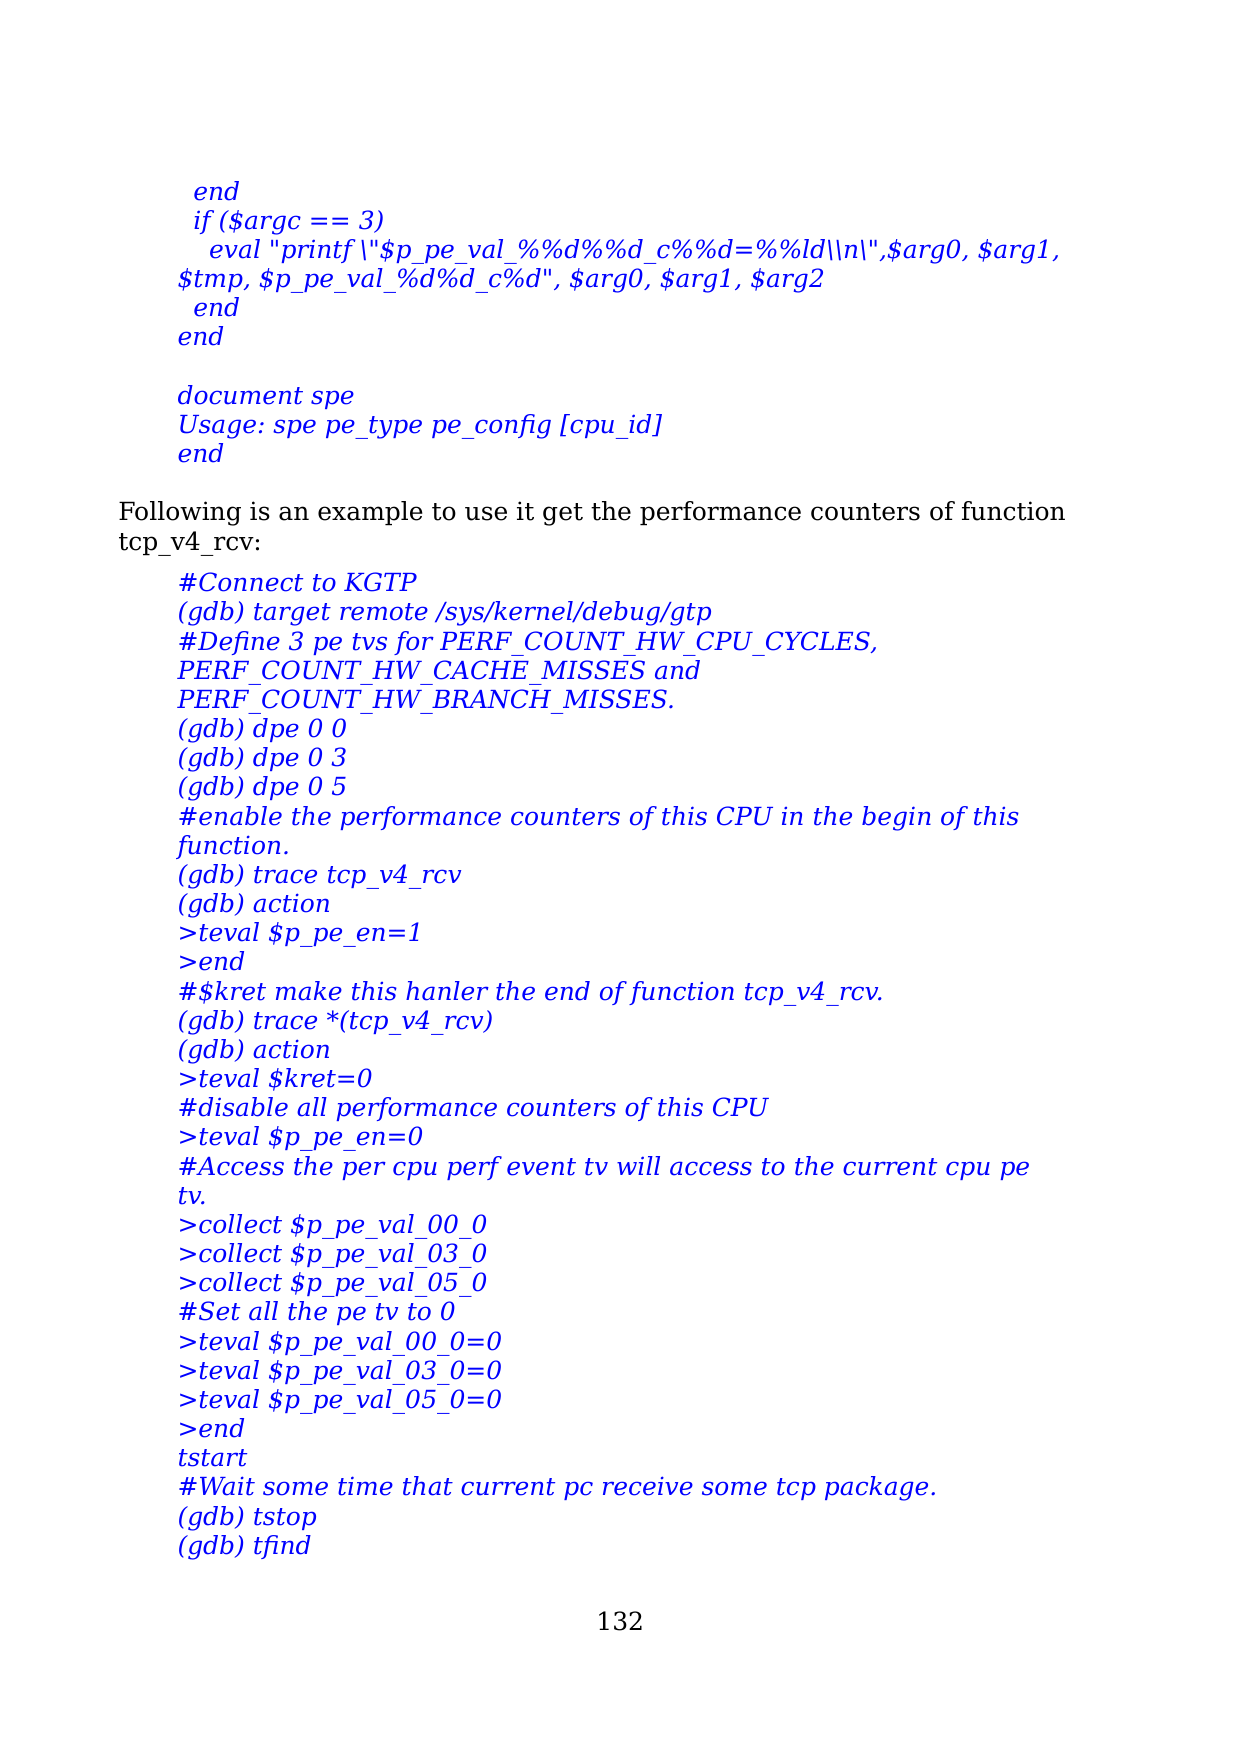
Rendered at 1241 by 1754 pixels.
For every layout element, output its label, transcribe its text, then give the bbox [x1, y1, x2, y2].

text end [177, 293, 1063, 323]
text >teval $p_pe_val_00_0=0 [177, 1327, 1063, 1356]
text >teval $p_pe_en=1 [177, 918, 1063, 948]
text end [177, 439, 1063, 468]
text >collect $p_pe_val_05_0 [177, 1268, 1063, 1298]
text >end [177, 948, 1063, 977]
text #Connect to KGTP [177, 568, 1063, 598]
text (gdb) dpe 0 0 [177, 714, 1063, 743]
text >collect $p_pe_val_03_0 [177, 1239, 1063, 1268]
text (gdb) trace *(tcp_v4_rcv) [177, 1006, 1063, 1035]
text #Define 3 pe tvs for PERF_COUNT_HW_CPU_CYCLES, PERF_COUNT_HW_CACHE_MISSES and PERF_COUNT_HW_BRANCH_MISSES. [177, 627, 1063, 714]
text (gdb) tfind [177, 1531, 1063, 1560]
text (gdb) dpe 0 5 [177, 773, 1063, 802]
text >teval $p_pe_en=0 [177, 1123, 1063, 1152]
text (gdb) target remote /sys/kernel/debug/gtp [177, 598, 1063, 627]
text #Wait some time that current pc receive some tcp package. [177, 1473, 1063, 1502]
text >collect $p_pe_val_00_0 [177, 1210, 1063, 1239]
text end [177, 323, 1063, 352]
text if ($argc == 3) [177, 206, 1063, 235]
text Usage: spe pe_type pe_config [cpu_id] [177, 410, 1063, 439]
text >teval $p_pe_val_03_0=0 [177, 1356, 1063, 1385]
text (gdb) action [177, 1035, 1063, 1064]
text (gdb) tstop [177, 1502, 1063, 1531]
text (gdb) action [177, 889, 1063, 918]
text >end [177, 1414, 1063, 1443]
text (gdb) trace tcp_v4_rcv [177, 860, 1063, 889]
text #disable all performance counters of this CPU [177, 1093, 1063, 1123]
text (gdb) dpe 0 3 [177, 743, 1063, 773]
text >teval $p_pe_val_05_0=0 [177, 1385, 1063, 1414]
text tstart [177, 1443, 1063, 1473]
text document spe [177, 381, 1063, 410]
text #Set all the pe tv to 0 [177, 1298, 1063, 1327]
text >teval $kret=0 [177, 1064, 1063, 1093]
text #$kret make this hanler the end of function tcp_v4_rcv. [177, 977, 1063, 1006]
text eval "printf \"$p_pe_val_%%d%%d_c%%d=%%ld\\n\",$arg0, $arg1, $tmp, $p_pe_val_%d%d_c%d", $arg0, $arg1, $arg2 [177, 235, 1063, 293]
text #Access the per cpu perf event tv will access to the current cpu pe tv. [177, 1152, 1063, 1210]
text #enable the performance counters of this CPU in the begin of this function. [177, 802, 1063, 860]
text Following is an example to use it get the performance counters of function tcp_v4_rcv: [118, 498, 1122, 556]
text end [177, 177, 1063, 206]
